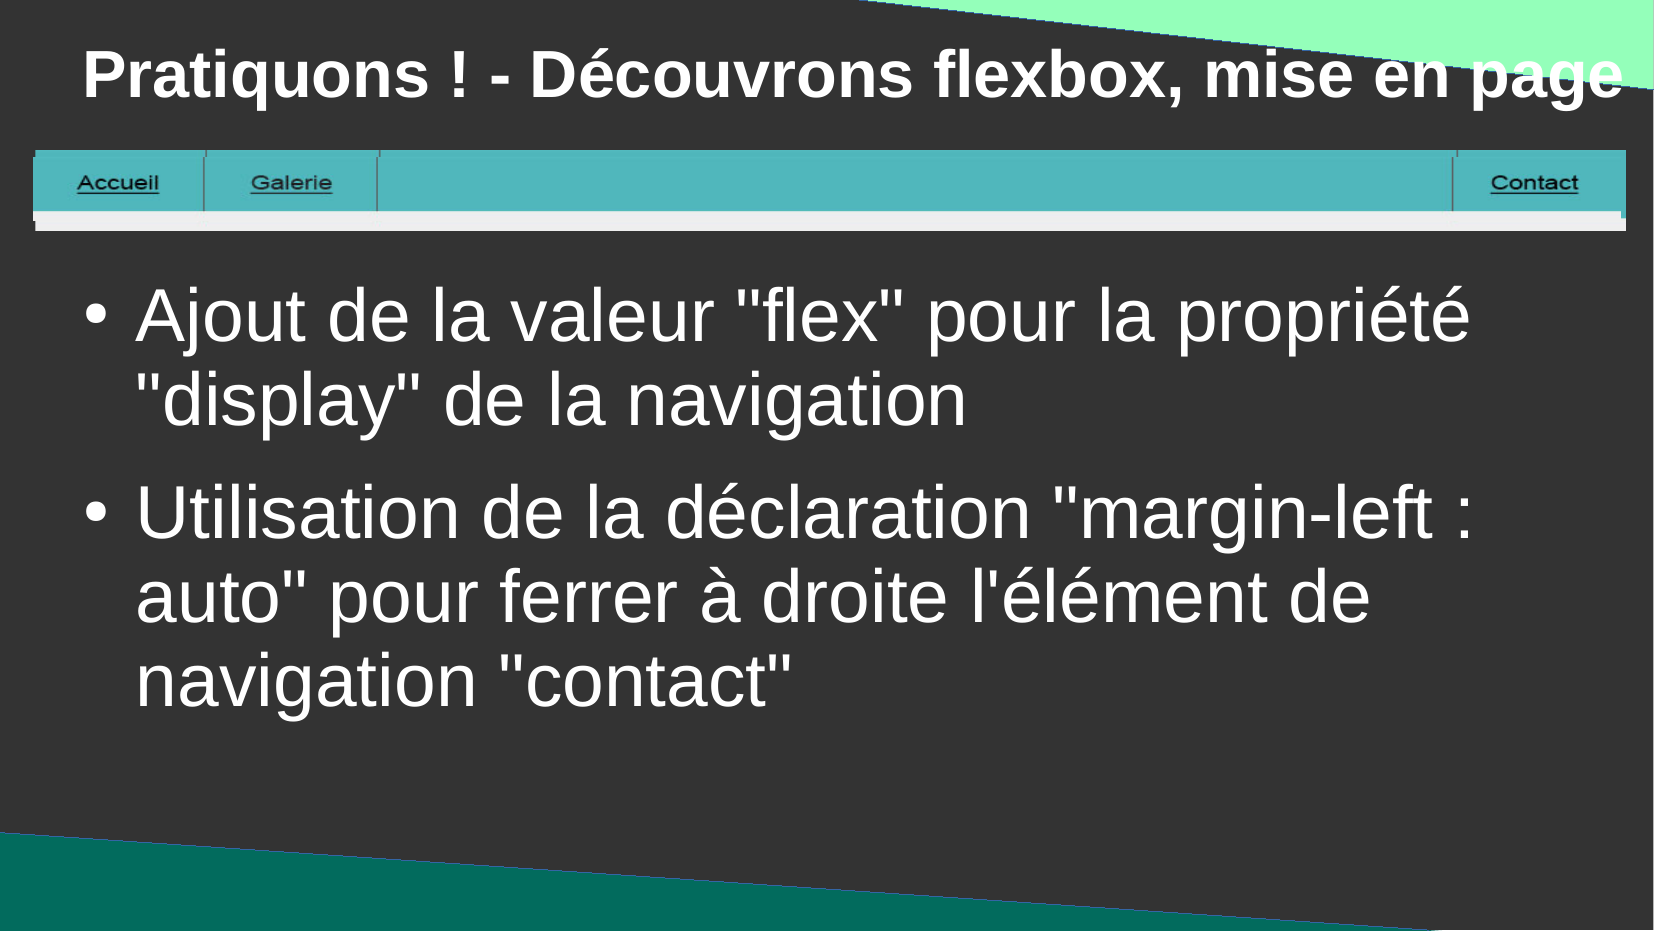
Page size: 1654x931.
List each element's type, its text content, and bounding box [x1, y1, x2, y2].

list Ajout de la valeur "flex" pour la propriété "display" de la navigation Utilisation de la déclaration "margin-left : auto" pour ferrer à droite l'élément de navigation "contact" [64, 273, 1589, 807]
picture [33, 150, 1626, 231]
title Pratiquons ! - Découvrons flexbox, mise en page [82, 37, 1630, 112]
text_box [859, 0, 1654, 90]
